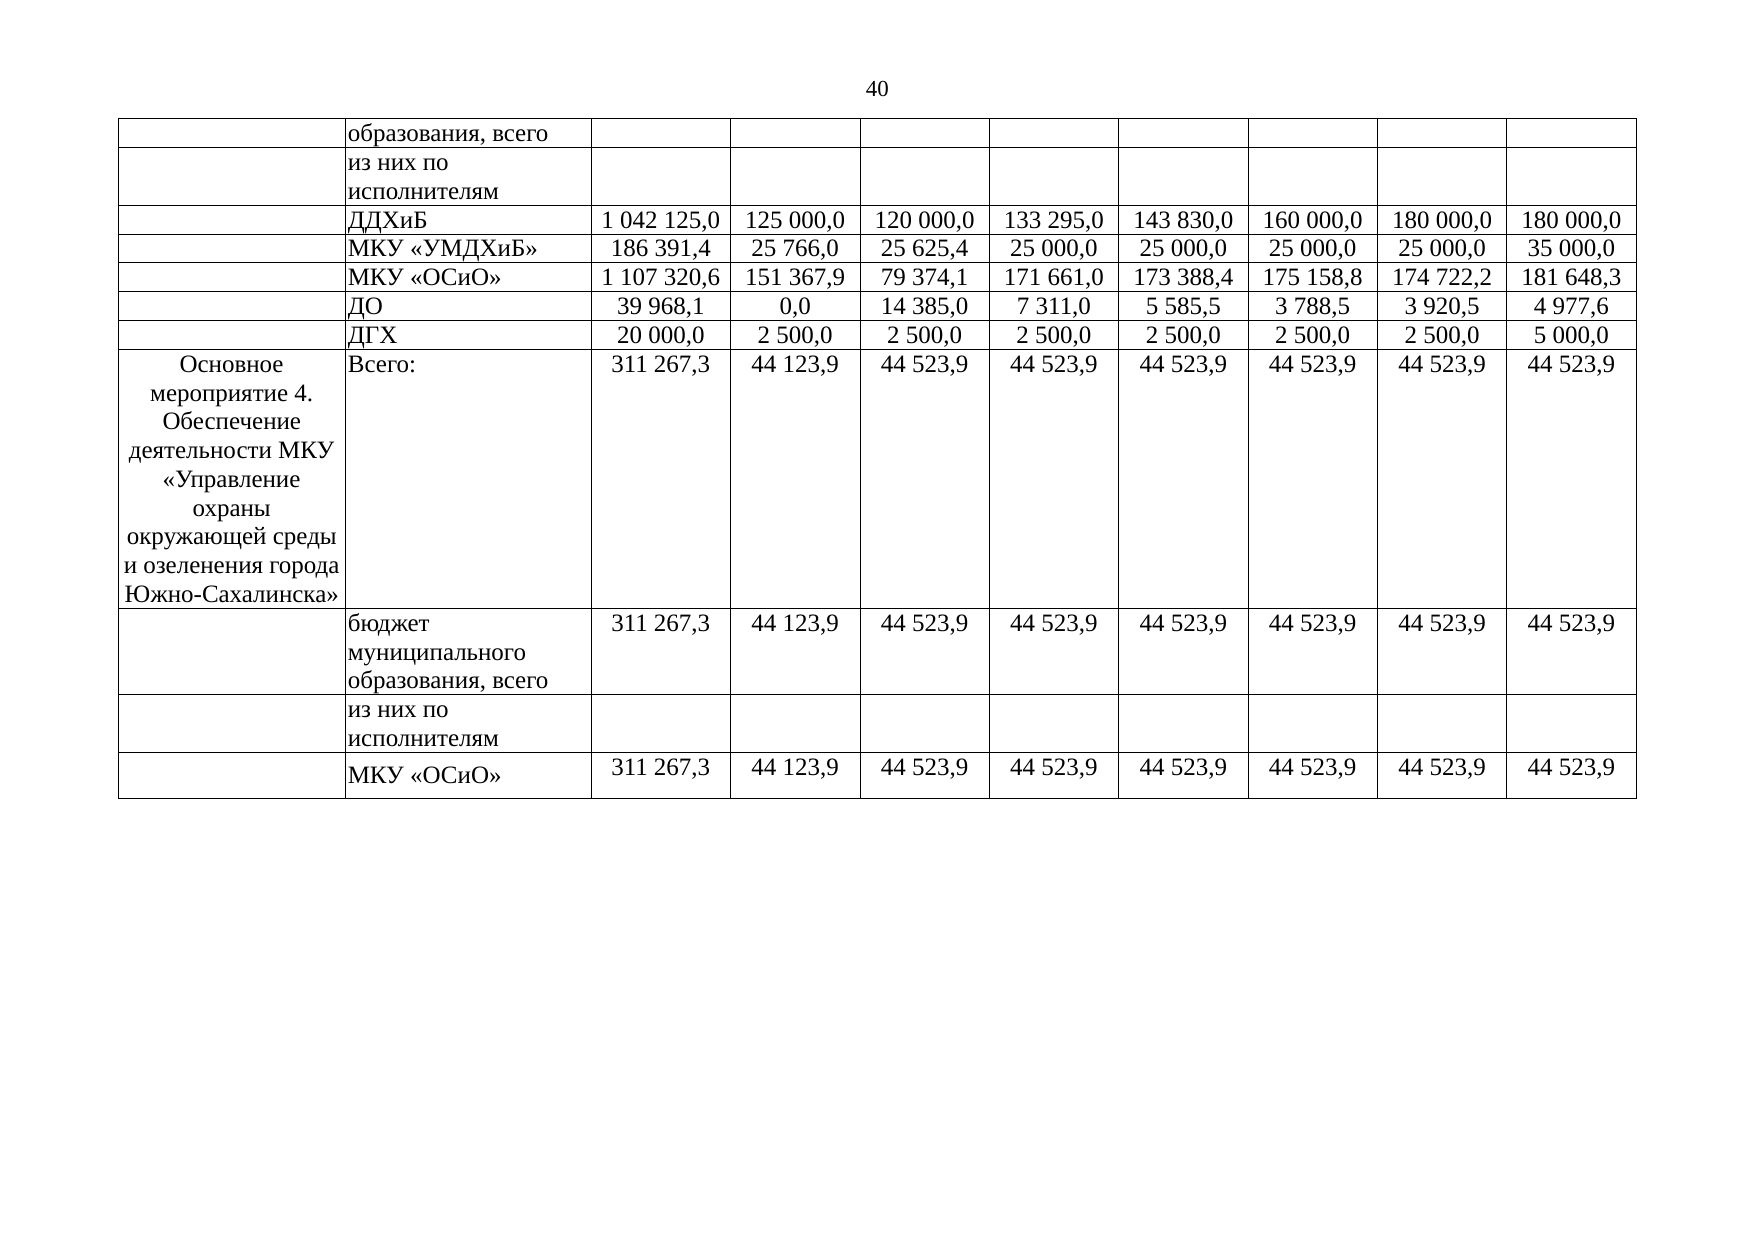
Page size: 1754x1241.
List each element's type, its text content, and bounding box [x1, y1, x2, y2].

table_cell 171 661,0 [990, 263, 1118, 291]
table_cell 2 500,0 [731, 321, 860, 349]
table_cell [119, 148, 345, 204]
table_cell 44 523,9 [861, 753, 989, 798]
table_cell 25 000,0 [1119, 235, 1248, 262]
table_cell 3 920,5 [1378, 292, 1506, 320]
table_cell 125 000,0 [731, 206, 860, 233]
table_cell [731, 119, 860, 147]
table_cell бюджет муниципального образования, всего [346, 609, 591, 694]
table_cell 44 523,9 [1249, 350, 1377, 608]
table_cell [1378, 148, 1506, 204]
table_cell 174 722,2 [1378, 263, 1506, 291]
table_cell [1507, 148, 1636, 204]
table_cell 20 000,0 [592, 321, 730, 349]
table_cell [1507, 119, 1636, 147]
table_cell МКУ «УМДХиБ» [346, 235, 591, 262]
table_cell МКУ «ОСиО» [346, 753, 591, 798]
table_cell 1 042 125,0 [592, 206, 730, 233]
table_cell 44 523,9 [1507, 753, 1636, 798]
table_cell 44 523,9 [1249, 753, 1377, 798]
table_cell 44 523,9 [990, 753, 1118, 798]
table_cell 173 388,4 [1119, 263, 1248, 291]
table_cell 25 625,4 [861, 235, 989, 262]
table_cell 4 977,6 [1507, 292, 1636, 320]
table_cell [861, 148, 989, 204]
table_cell 44 523,9 [861, 350, 989, 608]
table_cell [119, 292, 345, 320]
table_cell 44 523,9 [1249, 609, 1377, 694]
table_cell [1119, 148, 1248, 204]
table_cell 44 123,9 [731, 609, 860, 694]
table_cell 311 267,3 [592, 609, 730, 694]
table_cell [592, 695, 730, 752]
table_cell [119, 235, 345, 262]
table_cell [119, 609, 345, 694]
table_cell 180 000,0 [1378, 206, 1506, 233]
table_cell 25 000,0 [1249, 235, 1377, 262]
table_cell 2 500,0 [1249, 321, 1377, 349]
table_cell 25 766,0 [731, 235, 860, 262]
table_cell 143 830,0 [1119, 206, 1248, 233]
table_cell 39 968,1 [592, 292, 730, 320]
table_cell [119, 753, 345, 798]
table_cell [990, 695, 1118, 752]
table_cell [119, 263, 345, 291]
table_cell [861, 695, 989, 752]
table_cell [1249, 119, 1377, 147]
table_cell [1378, 695, 1506, 752]
table_cell из них по исполнителям [346, 695, 591, 752]
table_cell 35 000,0 [1507, 235, 1636, 262]
table_cell 44 523,9 [1378, 753, 1506, 798]
table_cell 133 295,0 [990, 206, 1118, 233]
table_cell 0,0 [731, 292, 860, 320]
table_cell [1249, 695, 1377, 752]
table_cell 175 158,8 [1249, 263, 1377, 291]
table_cell 25 000,0 [1378, 235, 1506, 262]
table_cell [592, 148, 730, 204]
table_cell 44 523,9 [1378, 609, 1506, 694]
table_cell 2 500,0 [1378, 321, 1506, 349]
table_cell 311 267,3 [592, 753, 730, 798]
table_cell 44 523,9 [1119, 753, 1248, 798]
table_cell ДО [346, 292, 591, 320]
table_cell МКУ «ОСиО» [346, 263, 591, 291]
table_cell [119, 119, 345, 147]
table_cell 151 367,9 [731, 263, 860, 291]
table_cell 44 523,9 [1378, 350, 1506, 608]
table_cell [119, 695, 345, 752]
table_cell [990, 148, 1118, 204]
table_cell 1 107 320,6 [592, 263, 730, 291]
table_cell ДДХиБ [346, 206, 591, 233]
table_cell 14 385,0 [861, 292, 989, 320]
table_cell [861, 119, 989, 147]
table_cell [1119, 119, 1248, 147]
table_cell [1378, 119, 1506, 147]
table_cell [731, 695, 860, 752]
table_cell [731, 148, 860, 204]
table_cell 186 391,4 [592, 235, 730, 262]
table_cell 44 523,9 [990, 609, 1118, 694]
table_cell 2 500,0 [861, 321, 989, 349]
table_cell [592, 119, 730, 147]
table_cell 7 311,0 [990, 292, 1118, 320]
table_cell 44 523,9 [1507, 609, 1636, 694]
table_cell 44 523,9 [990, 350, 1118, 608]
table_cell ДГХ [346, 321, 591, 349]
table_cell 181 648,3 [1507, 263, 1636, 291]
table_cell 3 788,5 [1249, 292, 1377, 320]
table_cell 5 000,0 [1507, 321, 1636, 349]
table_cell 2 500,0 [990, 321, 1118, 349]
table_cell Всего: [346, 350, 591, 608]
table_cell [1507, 695, 1636, 752]
table_cell [119, 321, 345, 349]
table_cell 44 523,9 [861, 609, 989, 694]
table_cell Основное мероприятие 4. Обеспечение деятельности МКУ «Управление охраны окружающей среды и озеленения города Южно-Сахалинска» [119, 350, 345, 608]
table_cell 2 500,0 [1119, 321, 1248, 349]
table_cell 180 000,0 [1507, 206, 1636, 233]
table_cell 311 267,3 [592, 350, 730, 608]
table_cell 160 000,0 [1249, 206, 1377, 233]
table_cell из них по исполнителям [346, 148, 591, 204]
table_cell [990, 119, 1118, 147]
table_cell 5 585,5 [1119, 292, 1248, 320]
table_cell 44 523,9 [1507, 350, 1636, 608]
table_cell 25 000,0 [990, 235, 1118, 262]
table_cell образования, всего [346, 119, 591, 147]
table_cell 44 523,9 [1119, 350, 1248, 608]
table_cell 120 000,0 [861, 206, 989, 233]
table_cell 44 123,9 [731, 350, 860, 608]
table_cell 44 123,9 [731, 753, 860, 798]
table_cell 44 523,9 [1119, 609, 1248, 694]
table_cell [1119, 695, 1248, 752]
table_cell [1249, 148, 1377, 204]
table_cell 79 374,1 [861, 263, 989, 291]
table_cell [119, 206, 345, 233]
